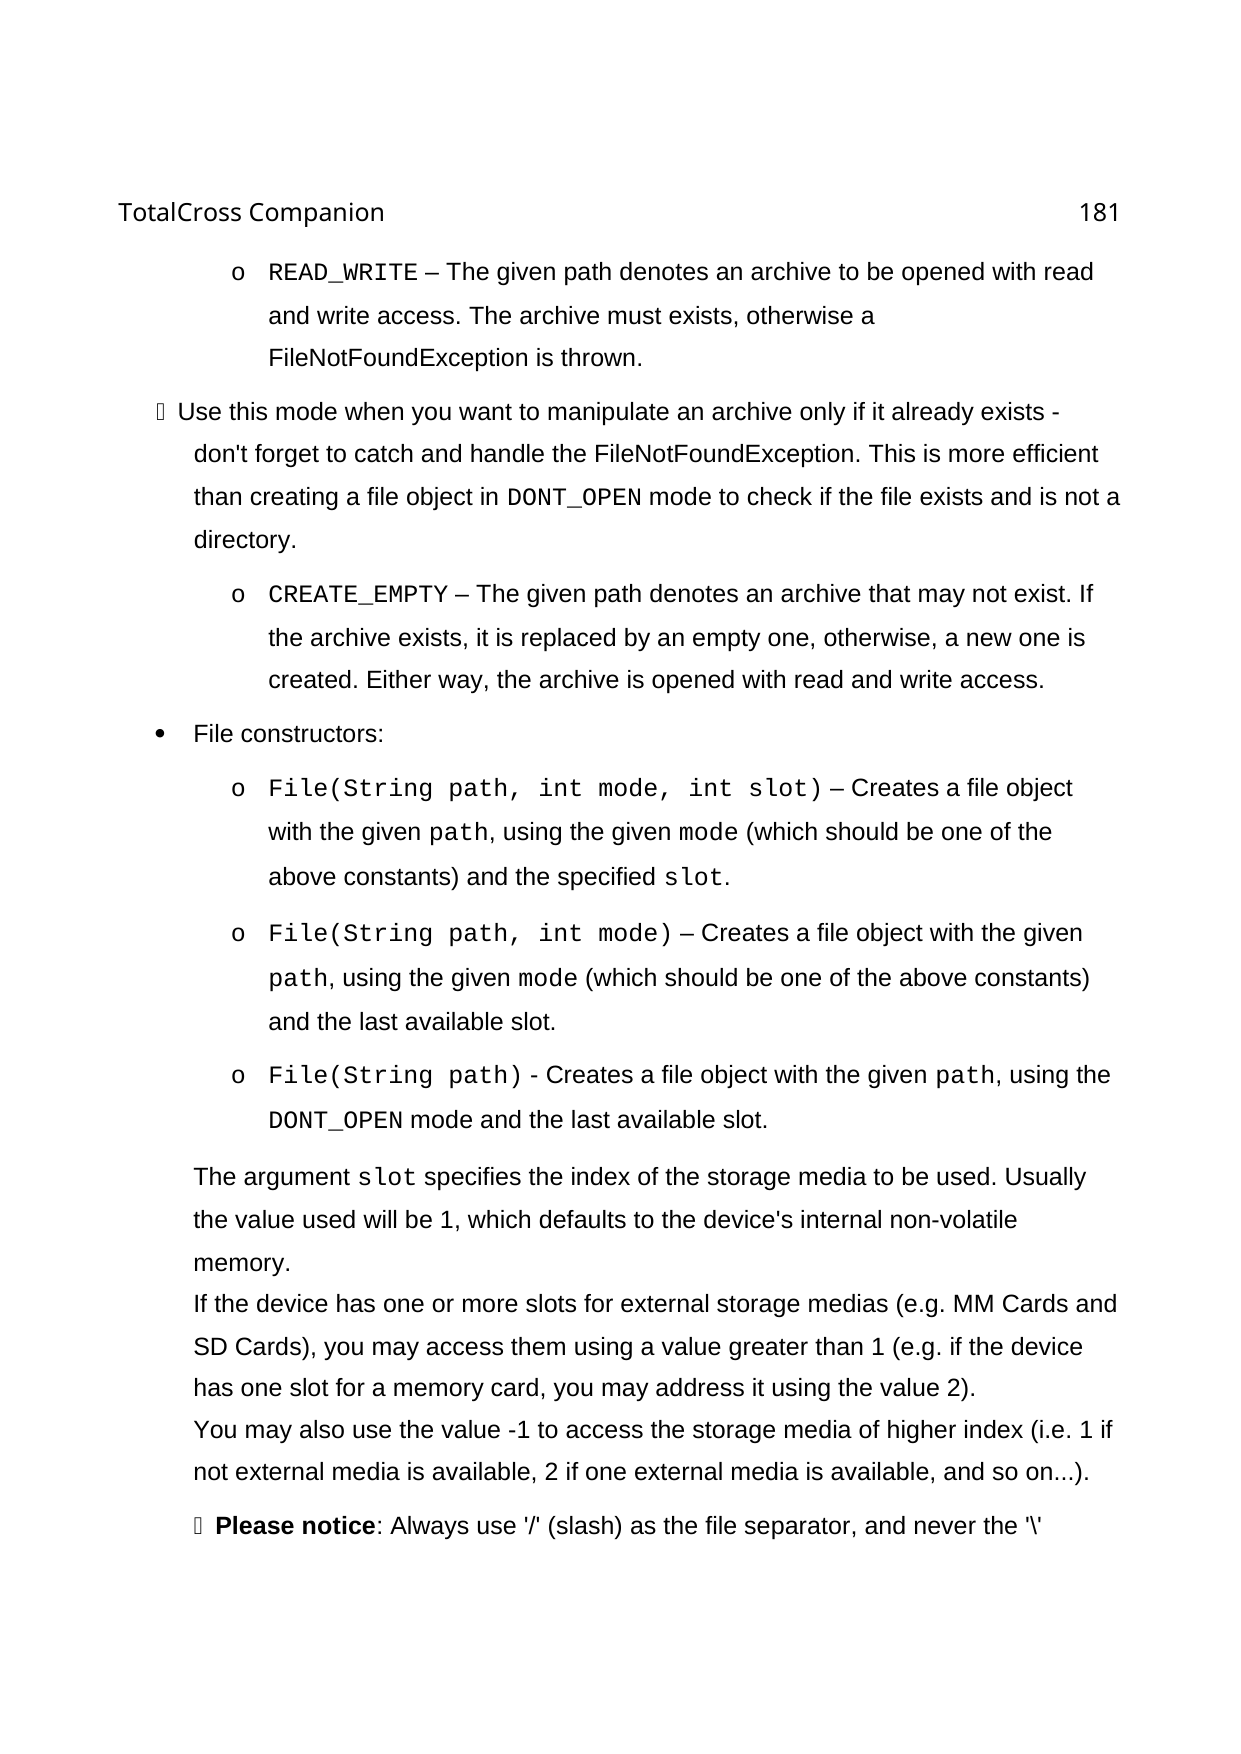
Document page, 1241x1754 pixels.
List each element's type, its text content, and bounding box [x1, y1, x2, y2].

list Please notice: Always use '/' (slash) as the file separator, and never the '\' [194, 1512, 1122, 1540]
list CREATE_EMPTY – The given path denotes an archive that may not exist. If the archive exists, it is replaced by an empty one, otherwise, a new one is created. Either way, the archive is opened with read and write access. [231, 580, 1122, 694]
list File(String path, int mode) – Creates a file object with the given path, using the given mode (which should be one of the above constants) and the last available slot. [231, 919, 1122, 1036]
list File constructors: [156, 720, 1122, 748]
list File(String path) - Creates a file object with the given path, using the DONT_OPEN mode and the last available slot. [231, 1061, 1122, 1136]
list READ_WRITE – The given path denotes an archive to be opened with read and write access. The archive must exists, otherwise a FileNotFoundException is thrown. [231, 258, 1122, 372]
text The argument slot specifies the index of the storage media to be used. Usually the value used will be 1, which defaults to the device's internal non-volatile memory. If the device has one or more slots for external storage medias (e.g. MM Cards and SD Cards), you may access them using a value greater than 1 (e.g. if the device has one slot for a memory card, you may address it using the value 2). You may also use the value -1 to access the storage media of higher index (i.e. 1 if not external media is available, 2 if one external media is available, and so on...). [193, 1162, 1122, 1486]
list File(String path, int mode, int slot) – Creates a file object with the given path, using the given mode (which should be one of the above constants) and the specified slot. [231, 774, 1122, 892]
list Use this mode when you want to manipulate an archive only if it already exists - don't forget to catch and handle the FileNotFoundException. This is more efficient than creating a file object in DONT_OPEN mode to check if the file exists and is not a directory. [156, 398, 1122, 554]
